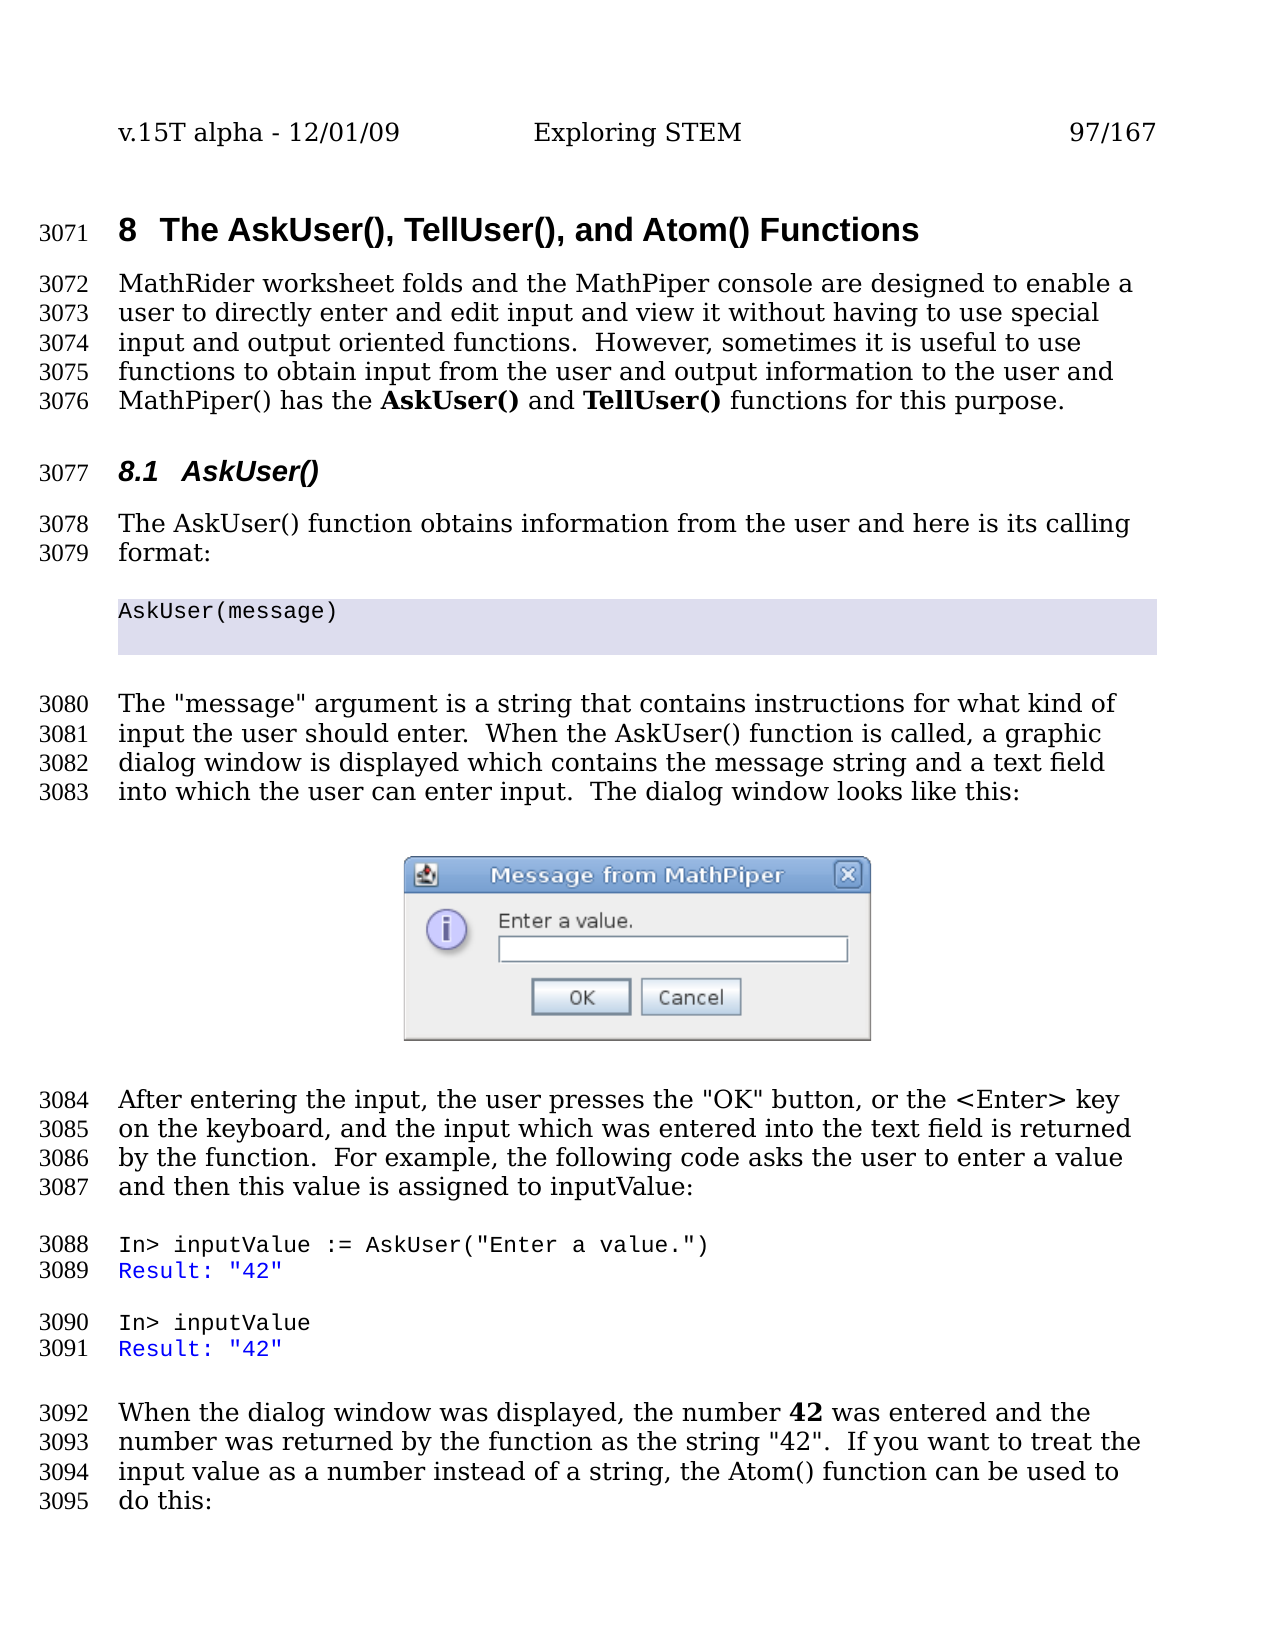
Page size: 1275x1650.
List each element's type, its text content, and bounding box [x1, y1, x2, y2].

text MathRider worksheet folds and the MathPiper console are designed to enable a user to directly enter and edit input and view it without having to use special input and output oriented functions. However, sometimes it is useful to use functions to obtain input from the user and output information to the user and MathPiper() has the AskUser() and TellUser() functions for this purpose. [118, 269, 1157, 415]
text Result: "42" [118, 1337, 1157, 1363]
text In> inputValue [118, 1311, 1157, 1337]
subtitle AskUser() [118, 454, 1157, 488]
text After entering the input, the user presses the "OK" button, or the <Enter> key on the keyboard, and the input which was entered into the text field is returned by the function. For example, the following code asks the user to enter a value and then this value is assigned to inputValue: [118, 1085, 1157, 1202]
picture [403, 856, 872, 1041]
text The AskUser() function obtains information from the user and here is its calling format: [118, 509, 1157, 567]
text When the dialog window was displayed, the number 42 was entered and the number was returned by the function as the string "42". If you want to treat the input value as a number instead of a string, the Atom() function can be used to do this: [118, 1398, 1157, 1515]
table_header AskUser(message) [118, 599, 1157, 655]
text The "message" argument is a string that contains instructions for what kind of input the user should enter. When the AskUser() function is called, a graphic dialog window is displayed which contains the message string and a text field into which the user can enter input. The dialog window looks like this: [118, 689, 1157, 806]
subtitle The AskUser(), TellUser(), and Atom() Functions [118, 210, 1157, 248]
text In> inputValue := AskUser("Enter a value.") [118, 1234, 1157, 1259]
text Result: "42" [118, 1259, 1157, 1286]
